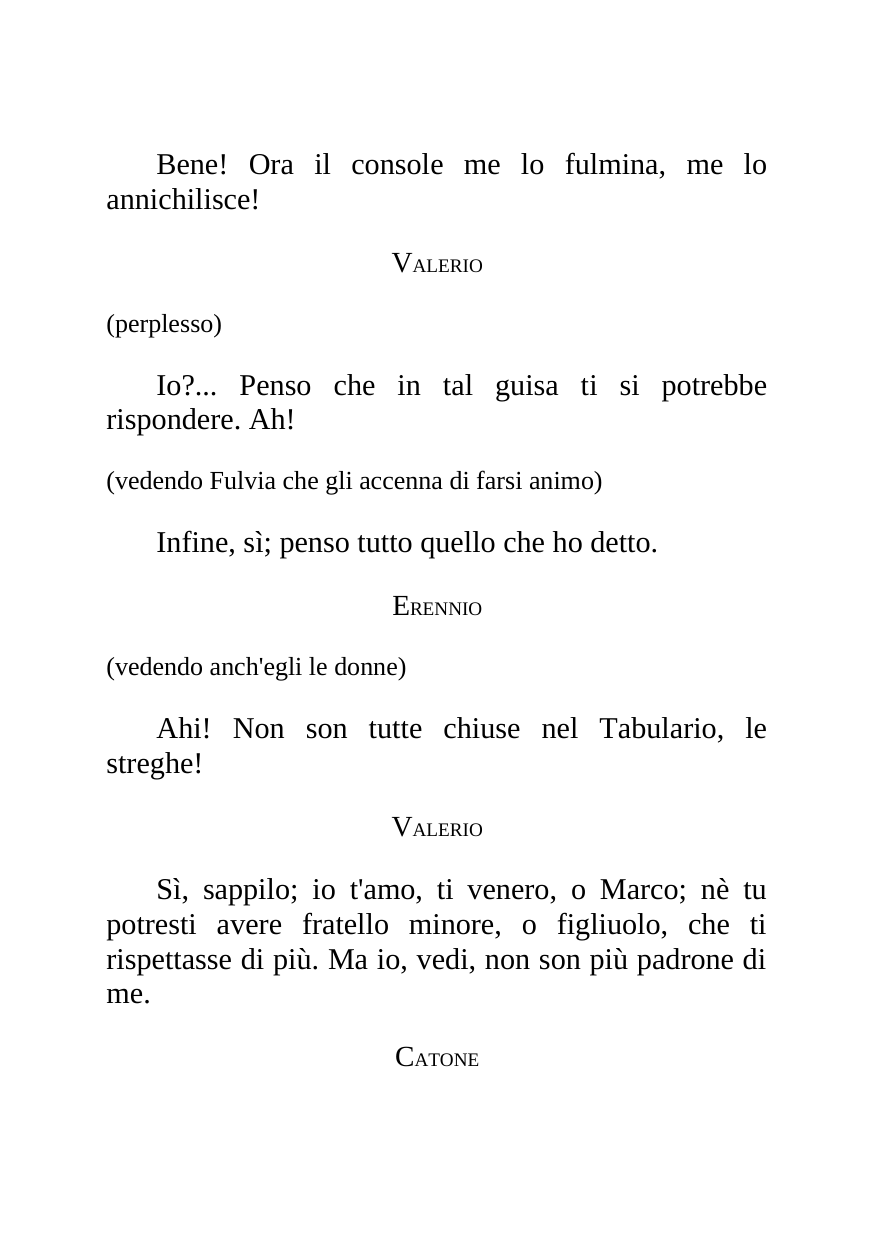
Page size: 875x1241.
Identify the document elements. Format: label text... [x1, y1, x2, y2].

text (vedendo Fulvia che gli accenna di farsi animo) [106, 465, 768, 495]
text Valerio [156, 245, 718, 278]
text (vedendo anch'egli le donne) [106, 651, 768, 681]
text Catone [156, 1039, 718, 1073]
text Infine, sì; penso tutto quello che ho detto. [106, 524, 768, 559]
text Valerio [156, 809, 718, 842]
text (perplesso) [106, 308, 768, 338]
text Sì, sappilo; io t'amo, ti venero, o Marco; nè tu potresti avere fratello minore, o figliuolo, che ti rispettasse di più. Ma io, vedi, non son più padrone di me. [106, 872, 768, 1010]
text Erennio [156, 588, 718, 622]
text Bene! Ora il console me lo fulmina, me lo annichilisce! [106, 146, 768, 216]
text Io?... Penso che in tal guisa ti si potrebbe rispondere. Ah! [106, 367, 768, 436]
text Ahi! Non son tutte chiuse nel Tabulario, le streghe! [106, 710, 768, 780]
